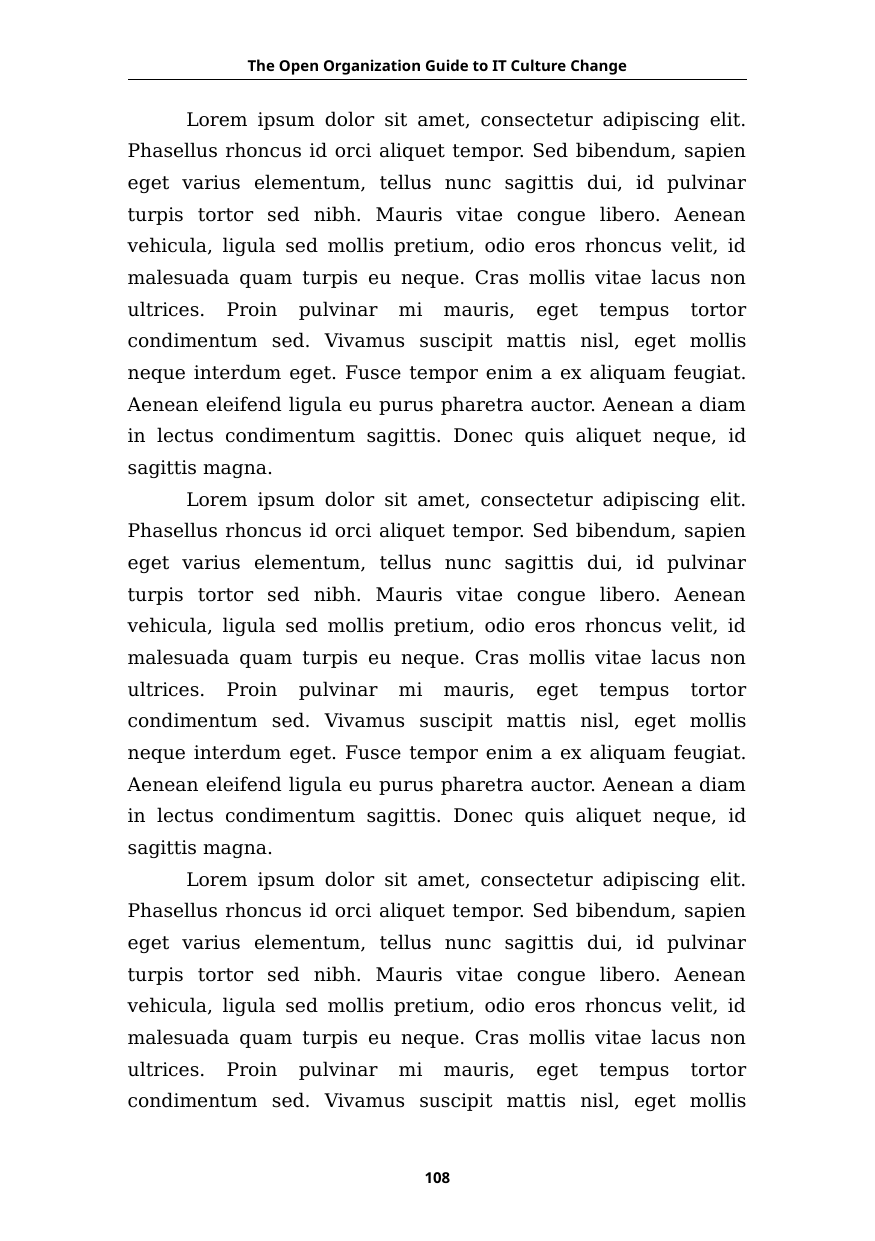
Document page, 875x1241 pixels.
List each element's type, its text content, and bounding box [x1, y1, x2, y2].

text Lorem ipsum dolor sit amet, consectetur adipiscing elit. Phasellus rhoncus id orci aliquet tempor. Sed bibendum, sapien eget varius elementum, tellus nunc sagittis dui, id pulvinar turpis tortor sed nibh. Mauris vitae congue libero. Aenean vehicula, ligula sed mollis pretium, odio eros rhoncus velit, id malesuada quam turpis eu neque. Cras mollis vitae lacus non ultrices. Proin pulvinar mi mauris, eget tempus tortor condimentum sed. Vivamus suscipit mattis nisl, eget mollis [127, 869, 747, 1112]
text Lorem ipsum dolor sit amet, consectetur adipiscing elit. Phasellus rhoncus id orci aliquet tempor. Sed bibendum, sapien eget varius elementum, tellus nunc sagittis dui, id pulvinar turpis tortor sed nibh. Mauris vitae congue libero. Aenean vehicula, ligula sed mollis pretium, odio eros rhoncus velit, id malesuada quam turpis eu neque. Cras mollis vitae lacus non ultrices. Proin pulvinar mi mauris, eget tempus tortor condimentum sed. Vivamus suscipit mattis nisl, eget mollis neque interdum eget. Fusce tempor enim a ex aliquam feugiat. Aenean eleifend ligula eu purus pharetra auctor. Aenean a diam in lectus condimentum sagittis. Donec quis aliquet neque, id sagittis magna. [127, 489, 747, 859]
text Lorem ipsum dolor sit amet, consectetur adipiscing elit. Phasellus rhoncus id orci aliquet tempor. Sed bibendum, sapien eget varius elementum, tellus nunc sagittis dui, id pulvinar turpis tortor sed nibh. Mauris vitae congue libero. Aenean vehicula, ligula sed mollis pretium, odio eros rhoncus velit, id malesuada quam turpis eu neque. Cras mollis vitae lacus non ultrices. Proin pulvinar mi mauris, eget tempus tortor condimentum sed. Vivamus suscipit mattis nisl, eget mollis neque interdum eget. Fusce tempor enim a ex aliquam feugiat. Aenean eleifend ligula eu purus pharetra auctor. Aenean a diam in lectus condimentum sagittis. Donec quis aliquet neque, id sagittis magna. [127, 109, 747, 479]
